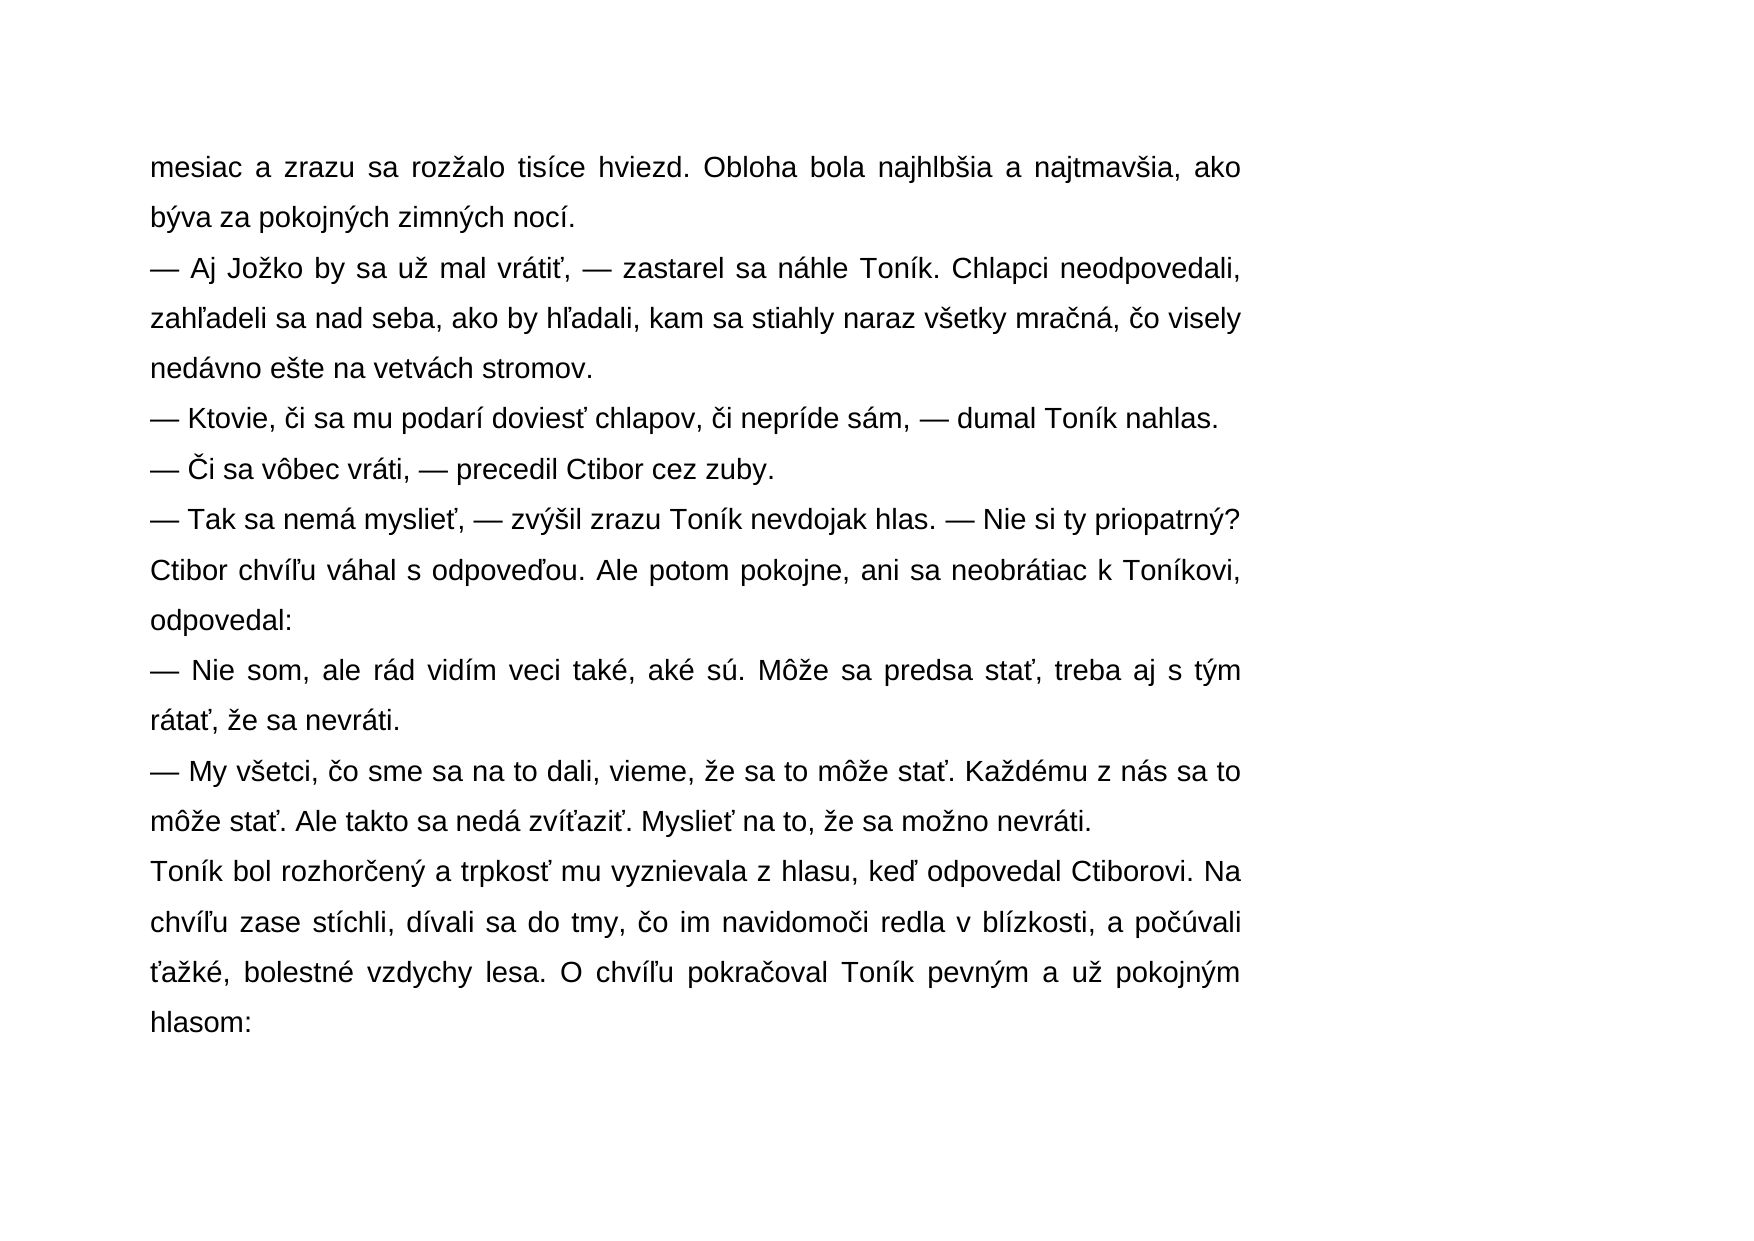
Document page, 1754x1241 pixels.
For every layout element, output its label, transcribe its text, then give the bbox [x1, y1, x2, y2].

text — Aj Jožko by sa už mal vrátiť, — zastarel sa náhle Toník. Chlapci neodpovedali, zahľadeli sa nad seba, ako by hľadali, kam sa stiahly naraz všetky mračná, čo visely nedávno ešte na vetvách stromov. [150, 251, 1243, 385]
text Ctibor chvíľu váhal s odpoveďou. Ale potom pokojne, ani sa neobrátiac k Toníkovi, odpovedal: [150, 552, 1243, 636]
text mesiac a zrazu sa rozžalo tisíce hviezd. Obloha bola najhlbšia a najtmavšia, ako býva za pokojných zimných nocí. [150, 150, 1243, 234]
text — My všetci, čo sme sa na to dali, vieme, že sa to môže stať. Každému z nás sa to môže stať. Ale takto sa nedá zvíťaziť. Myslieť na to, že sa možno nevráti. [150, 754, 1243, 838]
text — Tak sa nemá myslieť, — zvýšil zrazu Toník nevdojak hlas. — Nie si ty priopatrný? [150, 502, 1243, 536]
text — Ktovie, či sa mu podarí doviesť chlapov, či nepríde sám, — dumal Toník nahlas. [150, 402, 1243, 435]
text Toník bol rozhorčený a trpkosť mu vyznievala z hlasu, keď odpovedal Ctiborovi. Na chvíľu zase stíchli, dívali sa do tmy, čo im navidomoči redla v blízkosti, a počúvali ťažké, bolestné vzdychy lesa. O chvíľu pokračoval Toník pevným a už pokojným hlasom: [150, 854, 1243, 1039]
text — Či sa vôbec vráti, — precedil Ctibor cez zuby. [150, 452, 1243, 485]
text — Nie som, ale rád vidím veci také, aké sú. Môže sa predsa stať, treba aj s tým rátať, že sa nevráti. [150, 653, 1243, 737]
